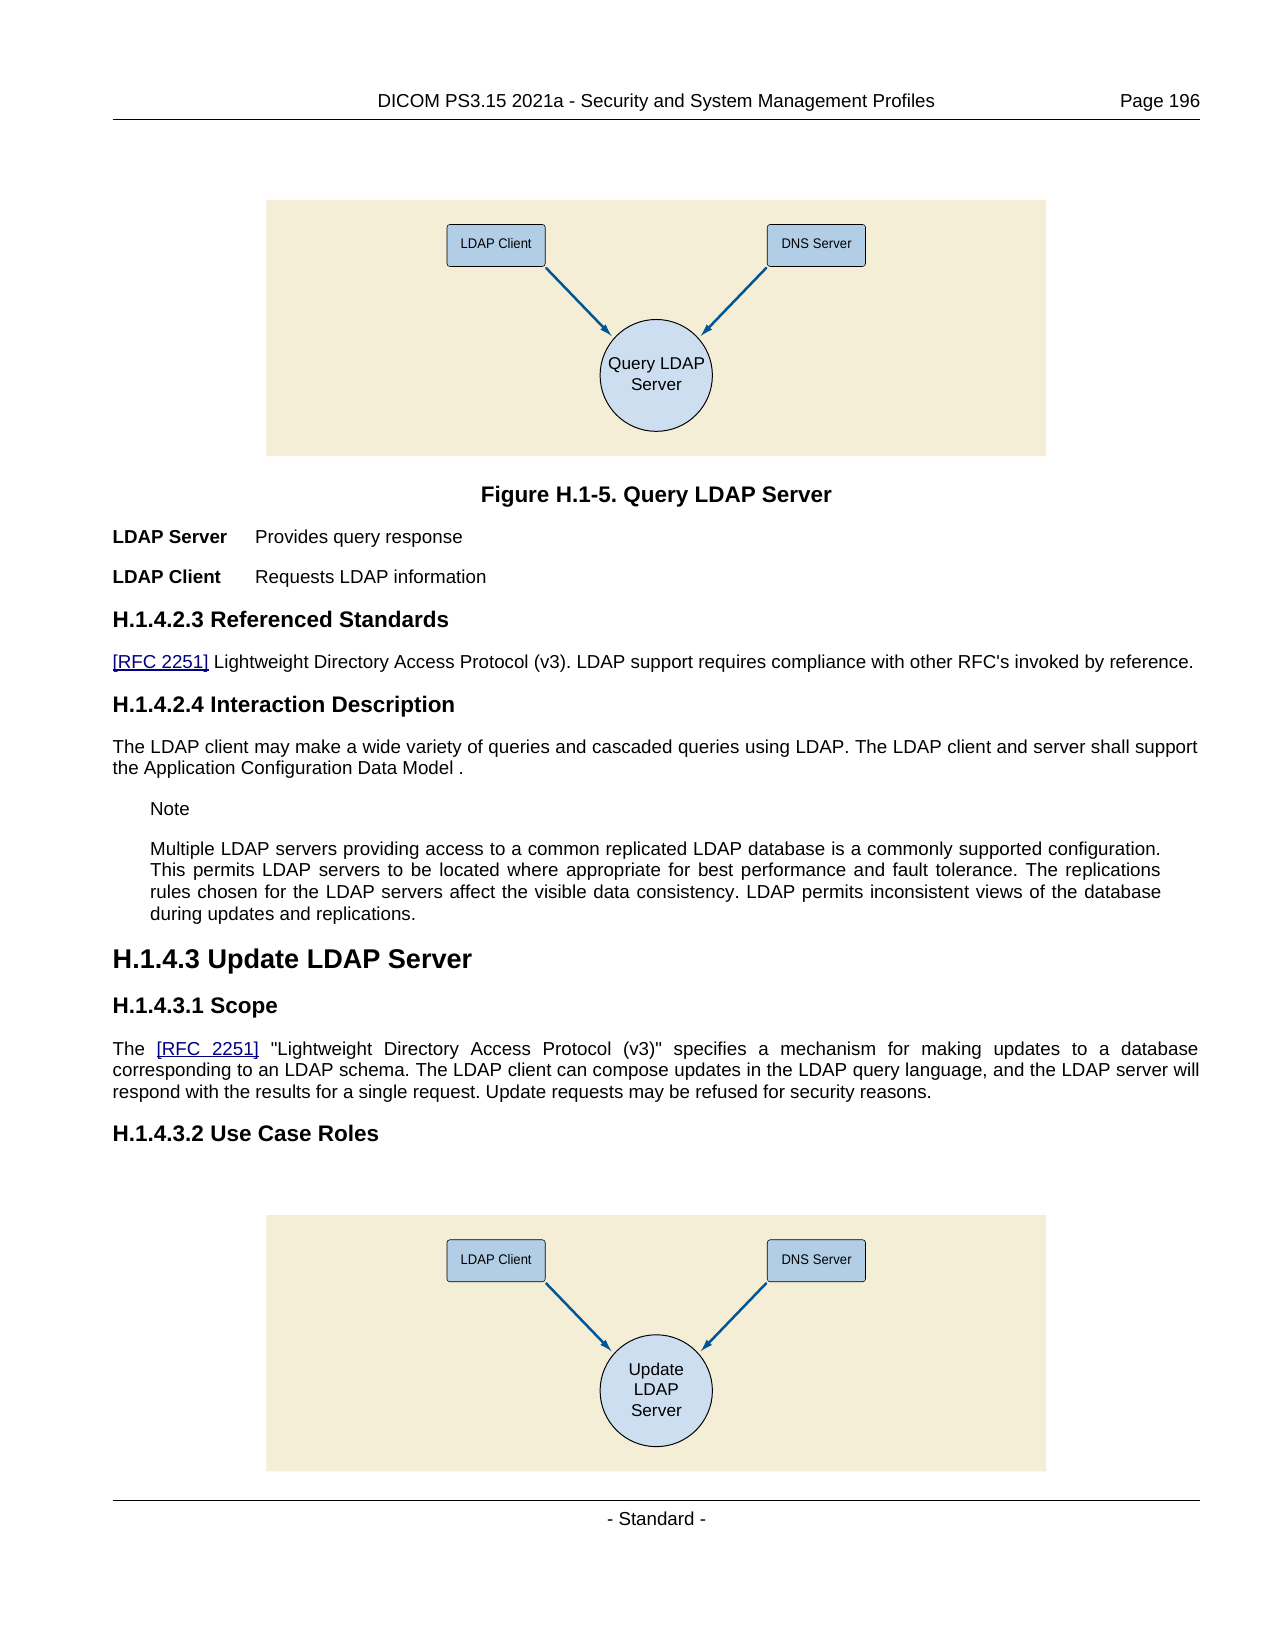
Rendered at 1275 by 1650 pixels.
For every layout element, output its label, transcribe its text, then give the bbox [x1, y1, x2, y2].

text [RFC 2251] Lightweight Directory Access Protocol (v3). LDAP support requires compliance with other RFC's invoked by reference. [112, 651, 1200, 672]
text Note [150, 797, 1162, 819]
text Figure H.1-5. Query LDAP Server [112, 481, 1200, 507]
text LDAP Client Requests LDAP information [112, 566, 1200, 587]
text H.1.4.3 Update LDAP Server [112, 943, 1200, 974]
text The [RFC 2251] "Lightweight Directory Access Protocol (v3)" specifies a mechanism for making updates to a database corresponding to an LDAP schema. The LDAP client can compose updates in the LDAP query language, and the LDAP server will respond with the results for a single request. Update requests may be refused for security reasons. [112, 1037, 1200, 1102]
text H.1.4.3.2 Use Case Roles [112, 1121, 1200, 1147]
text LDAP Server Provides query response [112, 525, 1200, 547]
text H.1.4.2.3 Referenced Standards [112, 606, 1200, 632]
text H.1.4.3.1 Scope [112, 993, 1200, 1018]
text The LDAP client may make a wide variety of queries and cascaded queries using LDAP. The LDAP client and server shall support the Application Configuration Data Model . [112, 736, 1200, 779]
text H.1.4.2.4 Interaction Description [112, 691, 1200, 717]
text Multiple LDAP servers providing access to a common replicated LDAP database is a commonly supported configuration. This permits LDAP servers to be located where appropriate for best performance and fault tolerance. The replications rules chosen for the LDAP servers affect the visible data consistency. LDAP permits inconsistent views of the database during updates and replications. [150, 838, 1162, 924]
